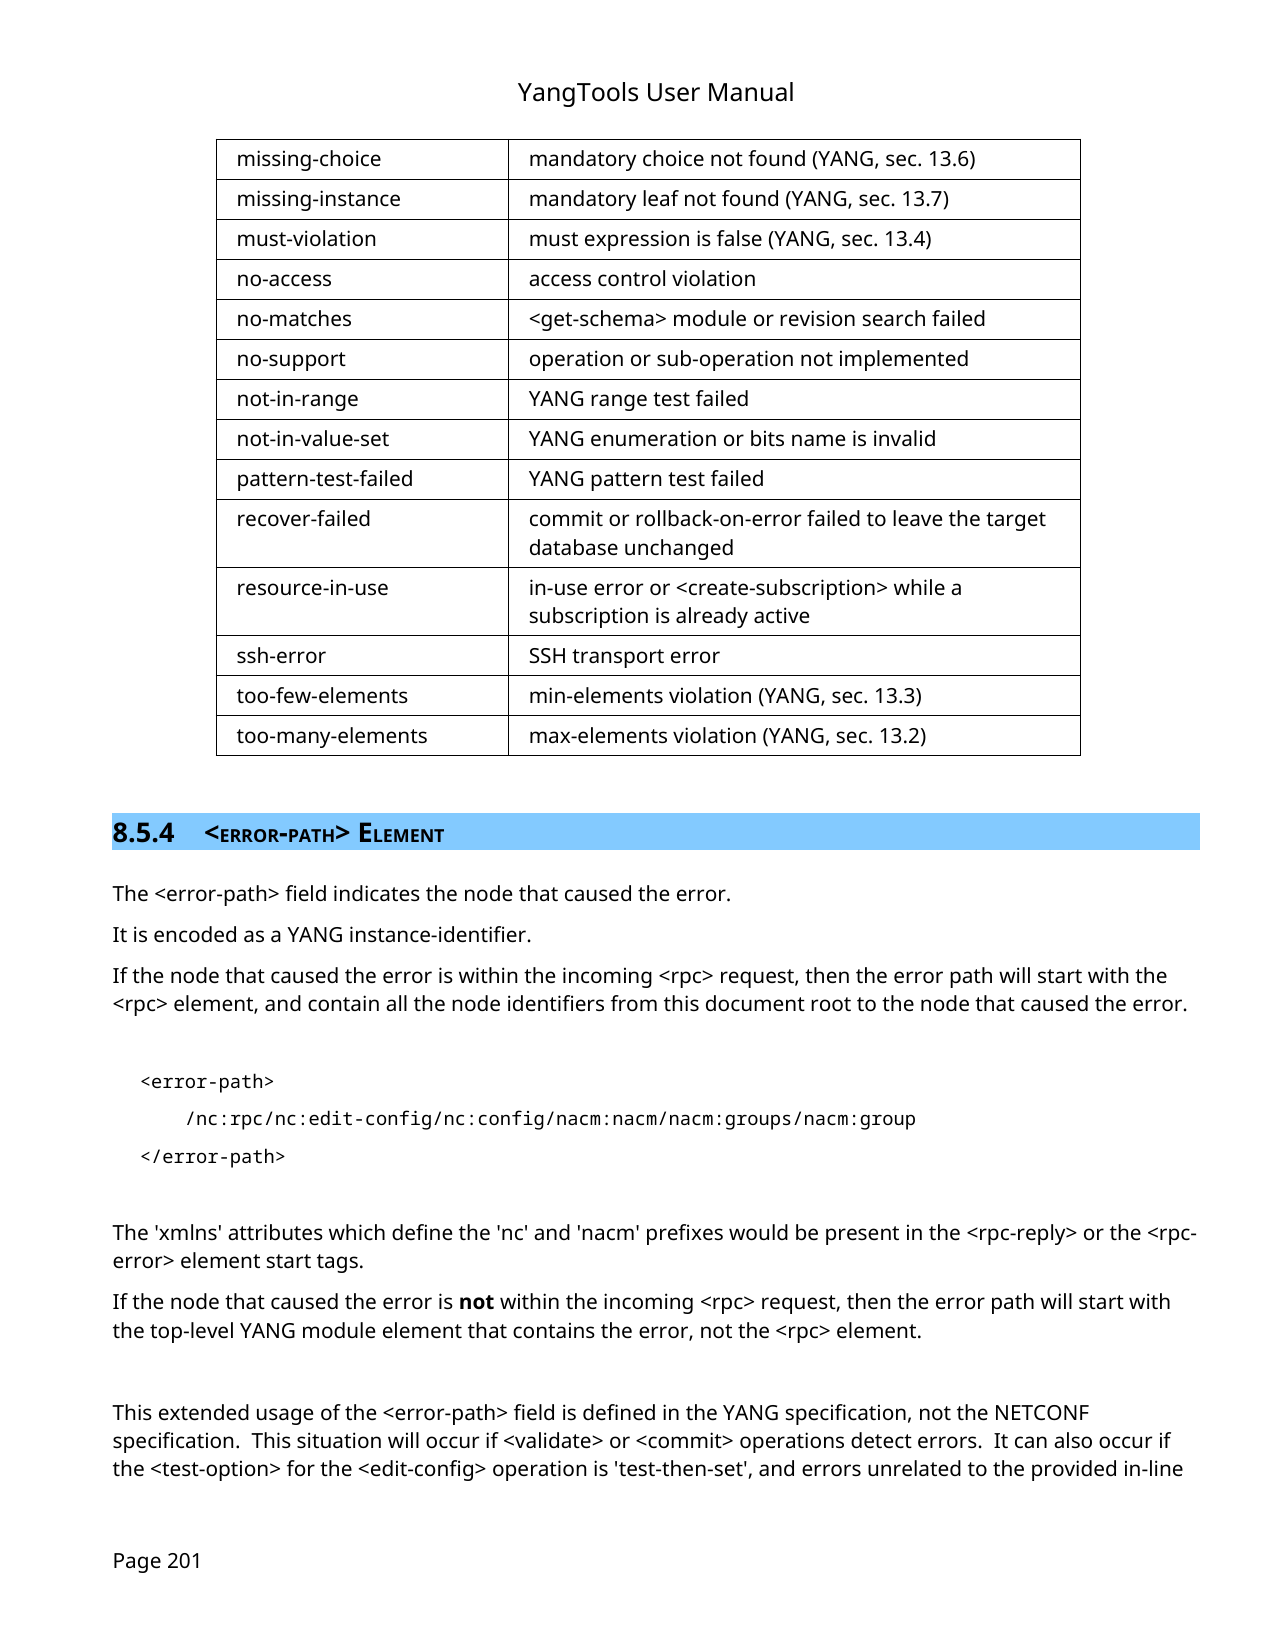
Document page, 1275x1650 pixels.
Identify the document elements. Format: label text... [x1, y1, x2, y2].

table_cell YANG pattern test failed [509, 460, 1080, 498]
table_cell YANG range test failed [509, 380, 1080, 418]
table_cell in-use error or <create-subscription> while a subscription is already active [509, 568, 1080, 635]
subtitle <error-path> Element [112, 813, 1200, 850]
table_cell commit or rollback-on-error failed to leave the target database unchanged [509, 500, 1080, 567]
table_cell missing-instance [217, 180, 508, 218]
text If the node that caused the error is within the incoming <rpc> request, then the error path will start with the <rpc> element, and contain all the node identifiers from this document root to the node that caused the error. [112, 961, 1200, 1018]
table_cell access control violation [509, 260, 1080, 298]
table_cell no-matches [217, 300, 508, 338]
text If the node that caused the error is not within the incoming <rpc> request, then the error path will start with the top-level YANG module element that contains the error, not the <rpc> element. [112, 1287, 1200, 1344]
text This extended usage of the <error-path> field is defined in the YANG specification, not the NETCONF specification. This situation will occur if <validate> or <commit> operations detect errors. It can also occur if the <test-option> for the <edit-config> operation is 'test-then-set', and errors unrelated to the provided in-line [112, 1398, 1200, 1483]
table_cell min-elements violation (YANG, sec. 13.3) [509, 676, 1080, 715]
table_cell not-in-value-set [217, 420, 508, 458]
text /nc:rpc/nc:edit-config/nc:config/nacm:nacm/nacm:groups/nacm:group [139, 1105, 1200, 1131]
table_cell too-many-elements [217, 716, 508, 755]
table_cell recover-failed [217, 500, 508, 567]
table_cell too-few-elements [217, 676, 508, 715]
table_cell resource-in-use [217, 568, 508, 635]
table_cell operation or sub-operation not implemented [509, 340, 1080, 378]
table_cell pattern-test-failed [217, 460, 508, 498]
table_cell <get-schema> module or revision search failed [509, 300, 1080, 338]
table_cell mandatory choice not found (YANG, sec. 13.6) [509, 140, 1080, 178]
table_cell must expression is false (YANG, sec. 13.4) [509, 220, 1080, 258]
text <error-path> [139, 1068, 1200, 1093]
table_cell missing-choice [217, 140, 508, 178]
table_cell not-in-range [217, 380, 508, 418]
table_cell YANG enumeration or bits name is invalid [509, 420, 1080, 458]
table_cell SSH transport error [509, 636, 1080, 675]
text </error-path> [139, 1143, 1200, 1168]
table_cell mandatory leaf not found (YANG, sec. 13.7) [509, 180, 1080, 218]
table_cell no-access [217, 260, 508, 298]
table_cell must-violation [217, 220, 508, 258]
text It is encoded as a YANG instance-identifier. [112, 920, 1200, 948]
table_cell max-elements violation (YANG, sec. 13.2) [509, 716, 1080, 755]
table_cell ssh-error [217, 636, 508, 675]
table_cell no-support [217, 340, 508, 378]
text The <error-path> field indicates the node that caused the error. [112, 879, 1200, 908]
text The 'xmlns' attributes which define the 'nc' and 'nacm' prefixes would be present in the <rpc-reply> or the <rpc-error> element start tags. [112, 1218, 1200, 1275]
